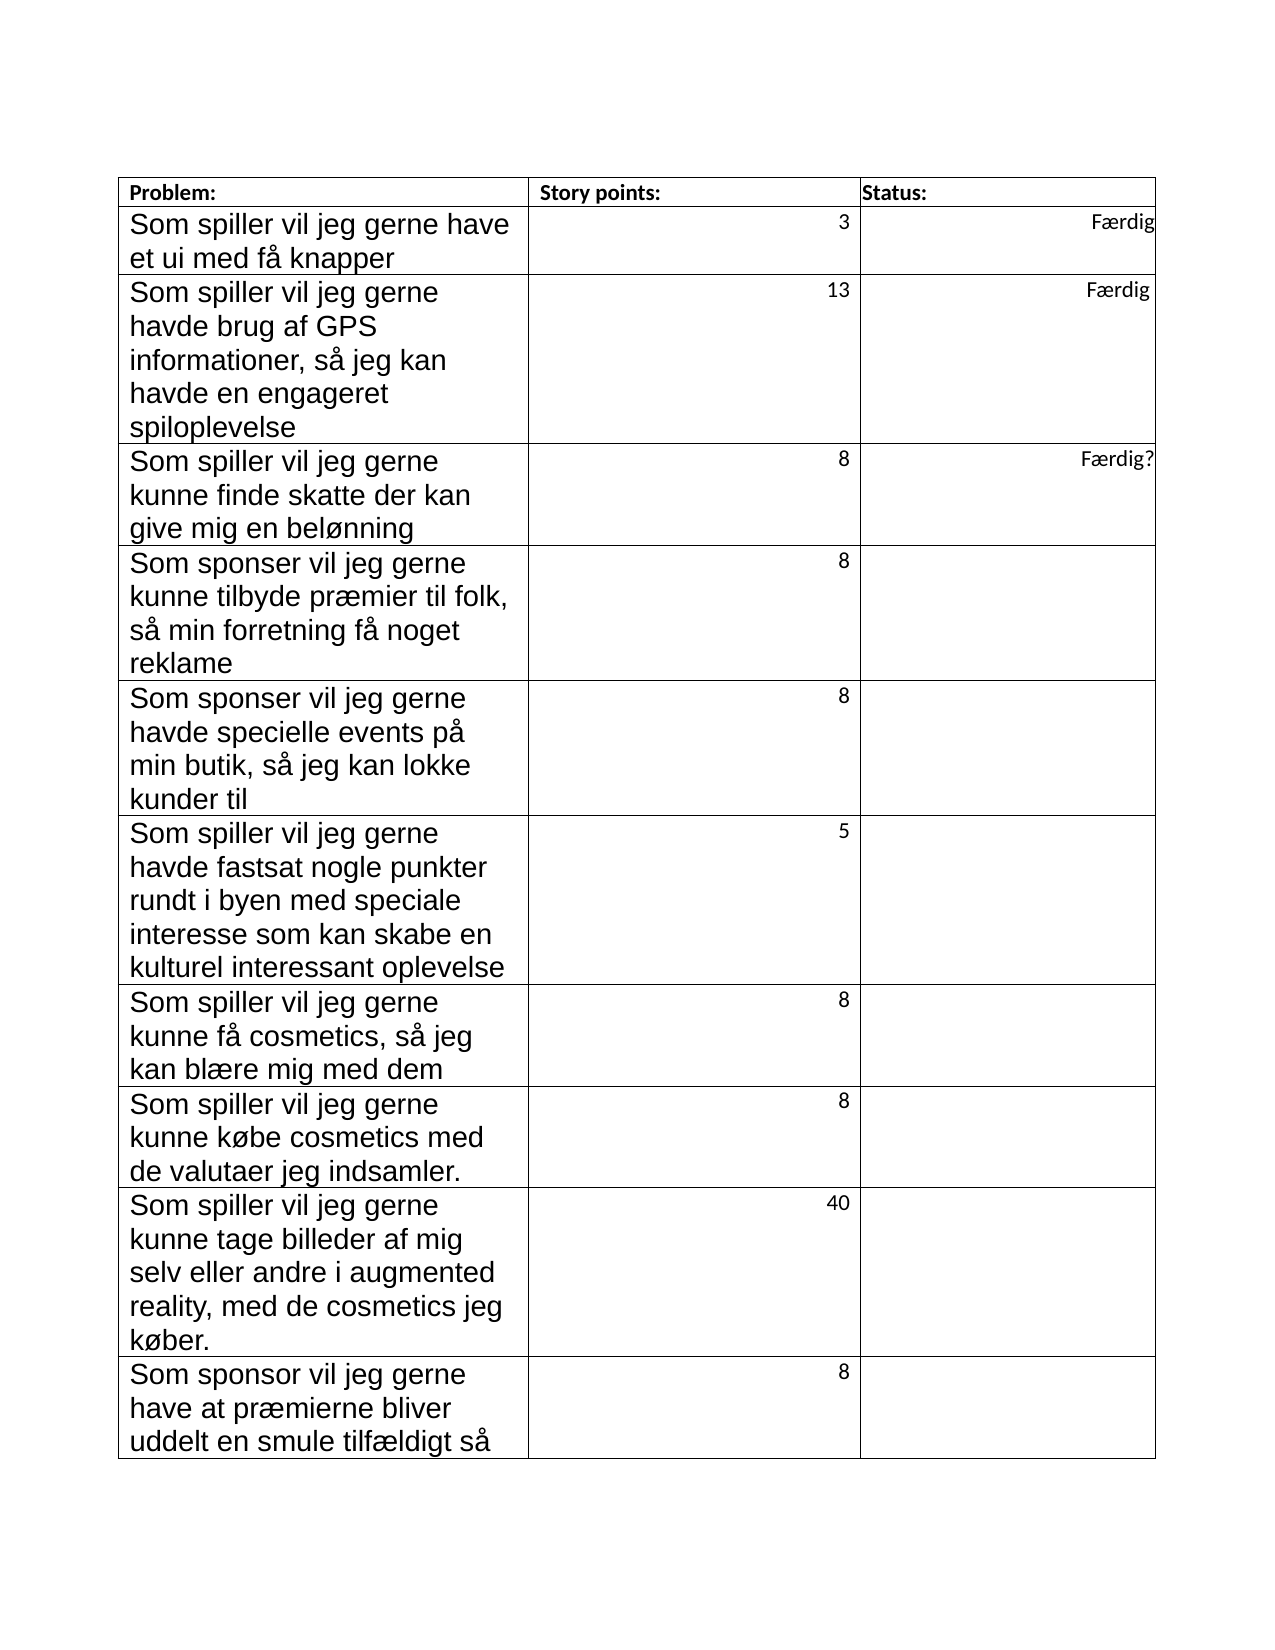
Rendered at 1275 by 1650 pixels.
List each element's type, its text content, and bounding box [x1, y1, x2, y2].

table_cell 13 [529, 275, 860, 443]
table_cell [861, 1188, 1155, 1356]
table_cell Som spiller vil jeg gerne havde fastsat nogle punkter rundt i byen med speciale interesse som kan skabe en kulturel interessant oplevelse [119, 816, 528, 984]
table_cell Som spiller vil jeg gerne kunne købe cosmetics med de valutaer jeg indsamler. [119, 1087, 528, 1187]
table_cell [861, 1087, 1155, 1187]
table_header Story points: [529, 178, 860, 206]
table_header Problem: [119, 178, 528, 206]
table_cell Som sponsor vil jeg gerne have at præmierne bliver uddelt en smule tilfældigt så [119, 1357, 528, 1458]
table_cell Som spiller vil jeg gerne havde brug af GPS informationer, så jeg kan havde en engageret spiloplevelse [119, 275, 528, 443]
table_cell 5 [529, 816, 860, 984]
table_cell 8 [529, 1357, 860, 1458]
table_cell [861, 985, 1155, 1086]
table_cell 8 [529, 546, 860, 680]
table_cell 8 [529, 985, 860, 1086]
table_cell Som sponser vil jeg gerne havde specielle events på min butik, så jeg kan lokke kunder til [119, 681, 528, 815]
table_cell Som sponser vil jeg gerne kunne tilbyde præmier til folk, så min forretning få noget reklame [119, 546, 528, 680]
table_cell Som spiller vil jeg gerne kunne tage billeder af mig selv eller andre i augmented reality, med de cosmetics jeg køber. [119, 1188, 528, 1356]
table_cell Færdig? [861, 444, 1155, 545]
table_cell [861, 546, 1155, 680]
table_cell 8 [529, 444, 860, 545]
table_cell Som spiller vil jeg gerne kunne få cosmetics, så jeg kan blære mig med dem [119, 985, 528, 1086]
table_cell [861, 816, 1155, 984]
table_cell 8 [529, 1087, 860, 1187]
table_cell [861, 1357, 1155, 1458]
table_cell [861, 681, 1155, 815]
table_cell Som spiller vil jeg gerne have et ui med få knapper [119, 207, 528, 274]
table_cell 8 [529, 681, 860, 815]
table_cell Færdig [861, 275, 1155, 443]
table_cell Færdig [861, 207, 1155, 274]
table_cell 3 [529, 207, 860, 274]
table_cell 40 [529, 1188, 860, 1356]
table_header Status: [861, 178, 1155, 206]
table_cell Som spiller vil jeg gerne kunne finde skatte der kan give mig en belønning [119, 444, 528, 545]
